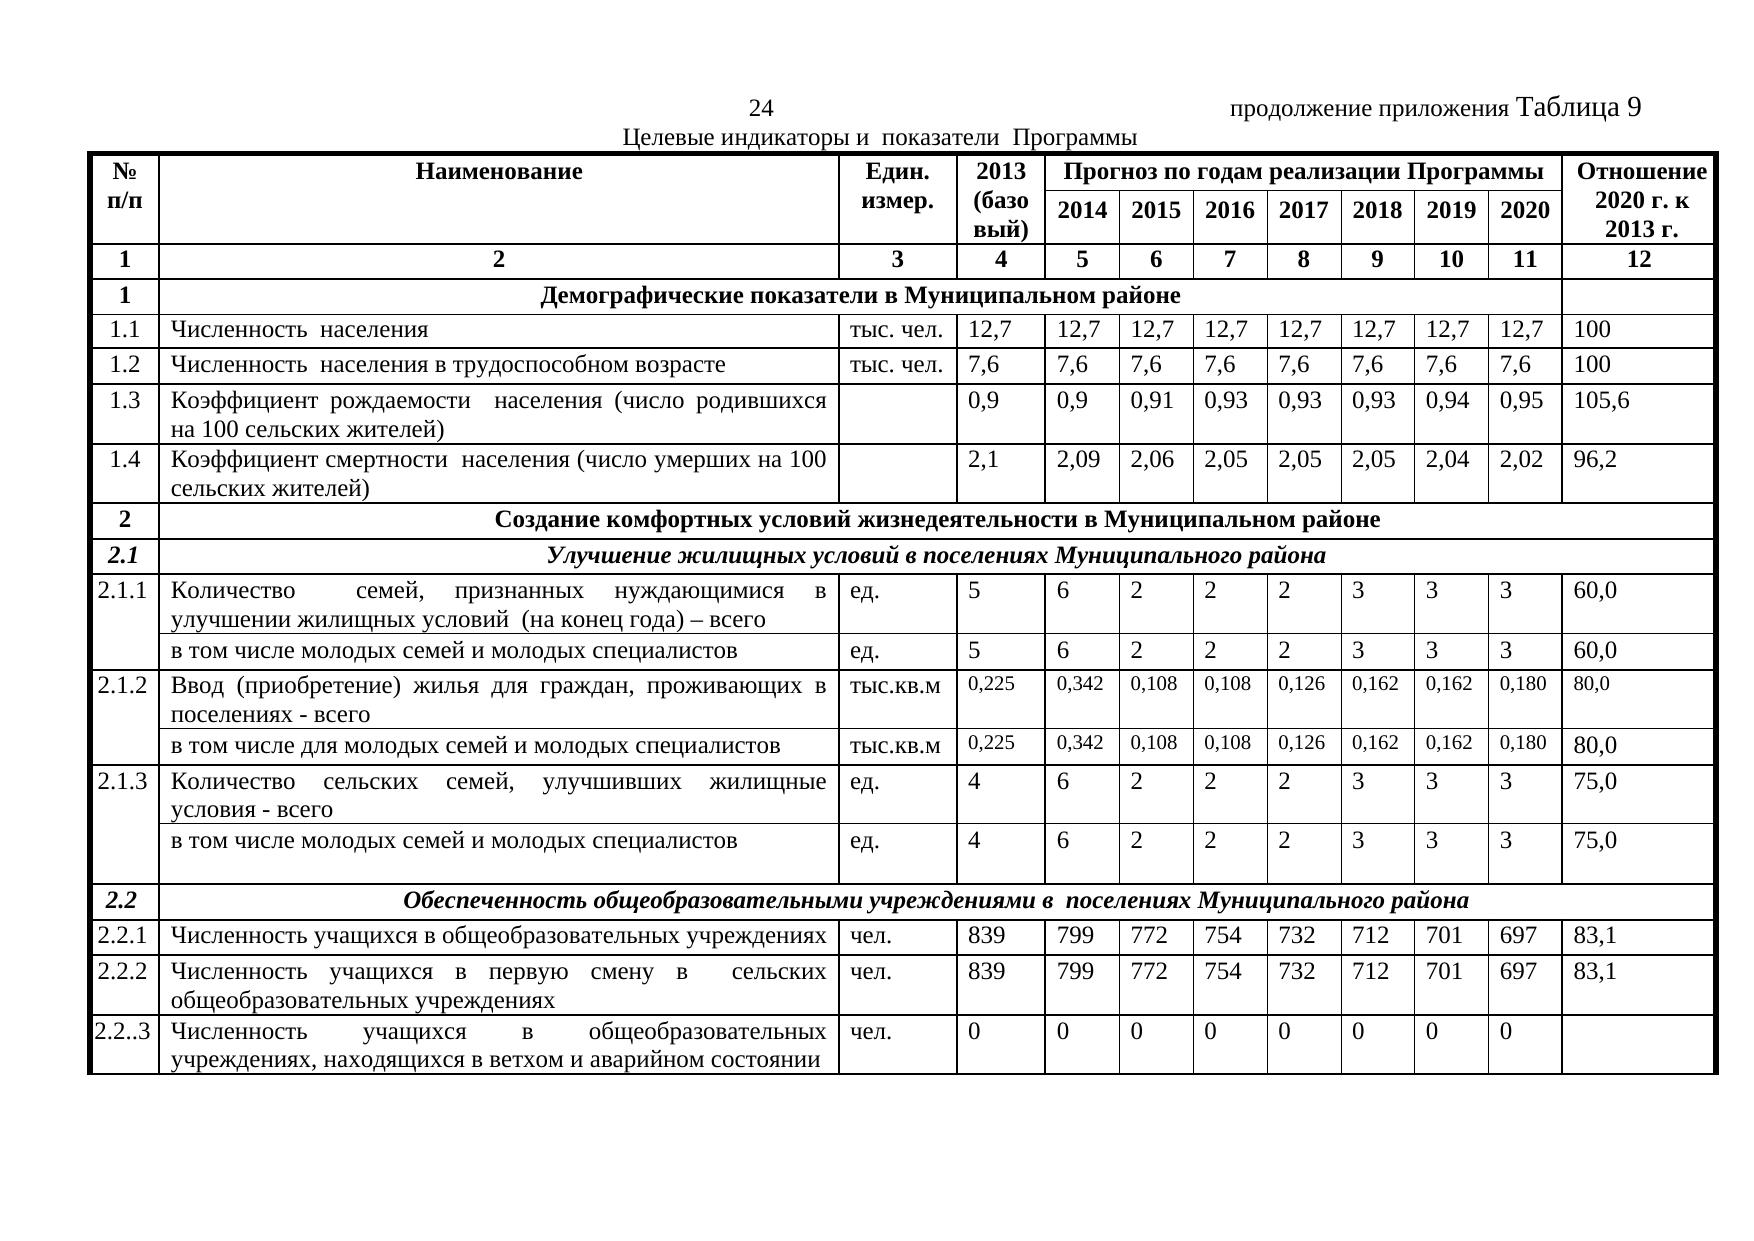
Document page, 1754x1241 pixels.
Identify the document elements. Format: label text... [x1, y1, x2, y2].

table_cell 3 [1489, 634, 1561, 668]
table_cell 100 [1563, 315, 1713, 347]
table_cell 10 [1415, 245, 1488, 278]
table_cell 754 [1194, 956, 1267, 1014]
table_cell [1719, 278, 1754, 314]
table_cell 732 [1268, 956, 1341, 1014]
table_cell 2.2.2 [93, 956, 158, 1014]
table_cell 799 [1046, 956, 1119, 1014]
table_cell 2.2..3 [93, 1016, 158, 1073]
table_cell 12,7 [1268, 315, 1341, 347]
table_cell 80,0 [1563, 729, 1713, 764]
table_cell Численность учащихся в общеобразовательных учреждениях [160, 921, 838, 954]
table_cell 0,162 [1415, 729, 1488, 764]
table_cell 2.1.3 [93, 766, 158, 883]
table_cell 6 [1120, 245, 1193, 278]
table_cell 7,6 [1489, 349, 1561, 383]
table_cell Численность учащихся в первую смену в сельских общеобразовательных учреждениях [160, 956, 838, 1014]
table_cell 0,180 [1489, 729, 1561, 764]
table_cell 12 [1563, 245, 1713, 278]
table_cell [1719, 502, 1754, 538]
table_cell 4 [958, 824, 1044, 883]
table_cell 0,162 [1415, 671, 1488, 728]
text 24 продолжение приложения Таблица 9 [118, 89, 1642, 122]
table_cell 772 [1120, 921, 1193, 954]
table_cell 6 [1046, 575, 1119, 633]
table_cell 2,02 [1489, 445, 1561, 502]
table_header № п/п [93, 156, 158, 242]
table_cell [1719, 728, 1754, 764]
table_cell 6 [1046, 634, 1119, 668]
table_cell 1.2 [93, 349, 158, 383]
table_cell 2 [1268, 575, 1341, 633]
table_cell 0,9 [958, 385, 1044, 442]
table_cell 12,7 [1489, 315, 1561, 347]
table_header Наименование [160, 156, 838, 242]
table_cell 2 [1120, 824, 1193, 883]
table_cell 0 [1120, 1016, 1193, 1073]
table_cell Создание комфортных условий жизнедеятельности в Муниципальном районе [160, 504, 1713, 538]
table_cell 2 [1120, 766, 1193, 823]
table_cell 2 [1120, 575, 1193, 633]
table_header [1719, 151, 1754, 190]
table_cell 7,6 [1268, 349, 1341, 383]
table_cell [840, 385, 956, 442]
table_cell 0,95 [1489, 385, 1561, 442]
table_cell 12,7 [1194, 315, 1267, 347]
table_cell 0,162 [1342, 671, 1414, 728]
table_cell чел. [840, 956, 956, 1014]
table_cell ед. [840, 824, 956, 883]
table_cell 2018 [1342, 191, 1414, 242]
table_cell 0 [1342, 1016, 1414, 1073]
table_cell Улучшение жилищных условий в поселениях Муниципального района [160, 540, 1713, 573]
table_cell 3 [1342, 824, 1414, 883]
table_cell 9 [1342, 245, 1414, 278]
table_cell ед. [840, 575, 956, 633]
table_cell 7,6 [1120, 349, 1193, 383]
table_cell тыс.кв.м [840, 729, 956, 764]
table_cell 3 [1415, 766, 1488, 823]
table_cell в том числе молодых семей и молодых специалистов [160, 824, 838, 883]
table_cell [1719, 443, 1754, 502]
table_cell 0 [1046, 1016, 1119, 1073]
table_cell 12,7 [1415, 315, 1488, 347]
table_cell 2.1.1 [93, 575, 158, 668]
table_cell 0,108 [1194, 671, 1267, 728]
table_cell 7,6 [1415, 349, 1488, 383]
table_cell 4 [958, 245, 1044, 278]
table_cell 2.2 [93, 885, 158, 918]
table_cell 712 [1342, 921, 1414, 954]
table_cell 75,0 [1563, 824, 1713, 883]
table_cell [1719, 243, 1754, 278]
table_cell Численность учащихся в общеобразовательных учреждениях, находящихся в ветхом и аварийном состоянии [160, 1016, 838, 1073]
table_cell 0,225 [958, 671, 1044, 728]
table_cell 7,6 [1046, 349, 1119, 383]
table_cell 2 [93, 504, 158, 538]
table_cell 3 [1489, 824, 1561, 883]
table_cell 2,05 [1194, 445, 1267, 502]
table_cell 1.3 [93, 385, 158, 442]
table_cell 0,180 [1489, 671, 1561, 728]
table_cell тыс. чел. [840, 349, 956, 383]
table_cell 2 [1268, 824, 1341, 883]
table_cell 100 [1563, 349, 1713, 383]
table_cell 4 [958, 766, 1044, 823]
table_cell 7,6 [958, 349, 1044, 383]
table_cell [1719, 883, 1754, 918]
table_cell 3 [840, 245, 956, 278]
table_cell 2,06 [1120, 445, 1193, 502]
table_cell в том числе для молодых семей и молодых специалистов [160, 729, 838, 764]
table_cell 0,93 [1342, 385, 1414, 442]
table_cell 12,7 [958, 315, 1044, 347]
table_cell 83,1 [1563, 921, 1713, 954]
table_cell 2.1.2 [93, 671, 158, 764]
table_cell 2,09 [1046, 445, 1119, 502]
table_cell [1719, 1014, 1754, 1073]
table_cell 12,7 [1120, 315, 1193, 347]
table_cell 5 [1046, 245, 1119, 278]
table_cell 3 [1415, 634, 1488, 668]
table_cell [1719, 383, 1754, 442]
table_cell Коэффициент рождаемости населения (число родившихся на 100 сельских жителей) [160, 385, 838, 442]
table_cell 3 [1415, 575, 1488, 633]
table_cell Ввод (приобретение) жилья для граждан, проживающих в поселениях - всего [160, 671, 838, 728]
table_cell 697 [1489, 921, 1561, 954]
table_cell Демографические показатели в Муниципальном районе [160, 280, 1561, 314]
table_cell 3 [1342, 575, 1414, 633]
table_cell Коэффициент смертности населения (число умерших на 100 сельских жителей) [160, 445, 838, 502]
table_cell [1563, 1016, 1713, 1073]
table_cell 3 [1342, 766, 1414, 823]
table_cell 0,342 [1046, 729, 1119, 764]
table_cell 1.1 [93, 315, 158, 347]
table_cell 754 [1194, 921, 1267, 954]
table_cell [1719, 633, 1754, 668]
table_cell 0 [1415, 1016, 1488, 1073]
table_cell 3 [1342, 634, 1414, 668]
table_cell Количество сельских семей, улучшивших жилищные условия - всего [160, 766, 838, 823]
table_cell 96,2 [1563, 445, 1713, 502]
table_cell [1719, 764, 1754, 823]
table_cell 0,93 [1268, 385, 1341, 442]
table_cell 839 [958, 921, 1044, 954]
table_cell в том числе молодых семей и молодых специалистов [160, 634, 838, 668]
table_header Прогноз по годам реализации Программы [1046, 156, 1561, 190]
table_cell [840, 445, 956, 502]
table_cell 0,342 [1046, 671, 1119, 728]
table_cell 1.4 [93, 445, 158, 502]
table_cell 0,108 [1194, 729, 1267, 764]
table_cell [1719, 823, 1754, 883]
table_header Един. измер. [840, 156, 956, 242]
table_cell 0,126 [1268, 729, 1341, 764]
table_cell 2.1 [93, 540, 158, 573]
table_cell [1719, 573, 1754, 633]
table_cell 0,91 [1120, 385, 1193, 442]
table_cell 1 [93, 280, 158, 314]
text Целевые индикаторы и показатели Программы [118, 122, 1642, 151]
table_cell 8 [1268, 245, 1341, 278]
table_cell 712 [1342, 956, 1414, 1014]
table_cell Численность населения в трудоспособном возрасте [160, 349, 838, 383]
table_cell 2 [1194, 766, 1267, 823]
table_cell 2 [1120, 634, 1193, 668]
table_cell 3 [1489, 575, 1561, 633]
table_cell 2014 [1046, 191, 1119, 242]
table_cell чел. [840, 921, 956, 954]
table_cell Обеспеченность общеобразовательными учреждениями в поселениях Муниципального района [160, 885, 1713, 918]
table_cell 0 [1489, 1016, 1561, 1073]
table_cell 799 [1046, 921, 1119, 954]
table_cell 6 [1046, 824, 1119, 883]
table_cell 60,0 [1563, 634, 1713, 668]
table_cell 0,93 [1194, 385, 1267, 442]
table_cell ед. [840, 766, 956, 823]
table_cell 2019 [1415, 191, 1488, 242]
table_cell 697 [1489, 956, 1561, 1014]
table_cell 2,05 [1268, 445, 1341, 502]
table_cell 0,126 [1268, 671, 1341, 728]
table_cell 12,7 [1342, 315, 1414, 347]
table_cell 2 [1194, 824, 1267, 883]
table_cell 83,1 [1563, 956, 1713, 1014]
table_cell 701 [1415, 956, 1488, 1014]
table_cell 2020 [1489, 191, 1561, 242]
table_cell 11 [1489, 245, 1561, 278]
table_header 2013 (базовый) [958, 156, 1044, 242]
table_cell [1719, 347, 1754, 383]
table_cell 5 [958, 634, 1044, 668]
table_cell 80,0 [1563, 671, 1713, 728]
table_cell 7 [1194, 245, 1267, 278]
table_cell Количество семей, признанных нуждающимися в улучшении жилищных условий (на конец года) – всего [160, 575, 838, 633]
table_cell [1719, 314, 1754, 347]
table_cell 2,1 [958, 445, 1044, 502]
table_cell 7,6 [1342, 349, 1414, 383]
table_cell 2,05 [1342, 445, 1414, 502]
table_cell 2 [1194, 575, 1267, 633]
table_cell 2.2.1 [93, 921, 158, 954]
table_cell 701 [1415, 921, 1488, 954]
table_cell [1719, 669, 1754, 728]
table_cell 0,108 [1120, 729, 1193, 764]
table_cell [1719, 190, 1754, 242]
table_cell 0,162 [1342, 729, 1414, 764]
table_cell 3 [1489, 766, 1561, 823]
table_cell [1719, 954, 1754, 1014]
table_cell ед. [840, 634, 956, 668]
table_cell тыс.кв.м [840, 671, 956, 728]
table_cell 2017 [1268, 191, 1341, 242]
table_cell 0 [1194, 1016, 1267, 1073]
table_cell 6 [1046, 766, 1119, 823]
table_cell чел. [840, 1016, 956, 1073]
table_cell [1719, 919, 1754, 954]
table_cell [1563, 280, 1713, 314]
table_cell тыс. чел. [840, 315, 956, 347]
table_cell 0,9 [1046, 385, 1119, 442]
table_cell [1719, 538, 1754, 573]
table_cell 1 [93, 245, 158, 278]
table_header Отношение 2020 г. к 2013 г. [1563, 156, 1713, 242]
table_cell 2,04 [1415, 445, 1488, 502]
table_cell 2 [160, 245, 838, 278]
table_cell 2 [1194, 634, 1267, 668]
table_cell 0,108 [1120, 671, 1193, 728]
table_cell 0,94 [1415, 385, 1488, 442]
table_cell 839 [958, 956, 1044, 1014]
table_cell 105,6 [1563, 385, 1713, 442]
table_cell 60,0 [1563, 575, 1713, 633]
table_cell 75,0 [1563, 766, 1713, 823]
table_cell 732 [1268, 921, 1341, 954]
table_cell 2015 [1120, 191, 1193, 242]
table_cell 2 [1268, 766, 1341, 823]
table_cell 2 [1268, 634, 1341, 668]
table_cell 5 [958, 575, 1044, 633]
table_cell 772 [1120, 956, 1193, 1014]
table_cell 0 [1268, 1016, 1341, 1073]
table_cell 3 [1415, 824, 1488, 883]
table_cell 0,225 [958, 729, 1044, 764]
table_cell 7,6 [1194, 349, 1267, 383]
table_cell 0 [958, 1016, 1044, 1073]
table_cell Численность населения [160, 315, 838, 347]
table_cell 2016 [1194, 191, 1267, 242]
table_cell 12,7 [1046, 315, 1119, 347]
